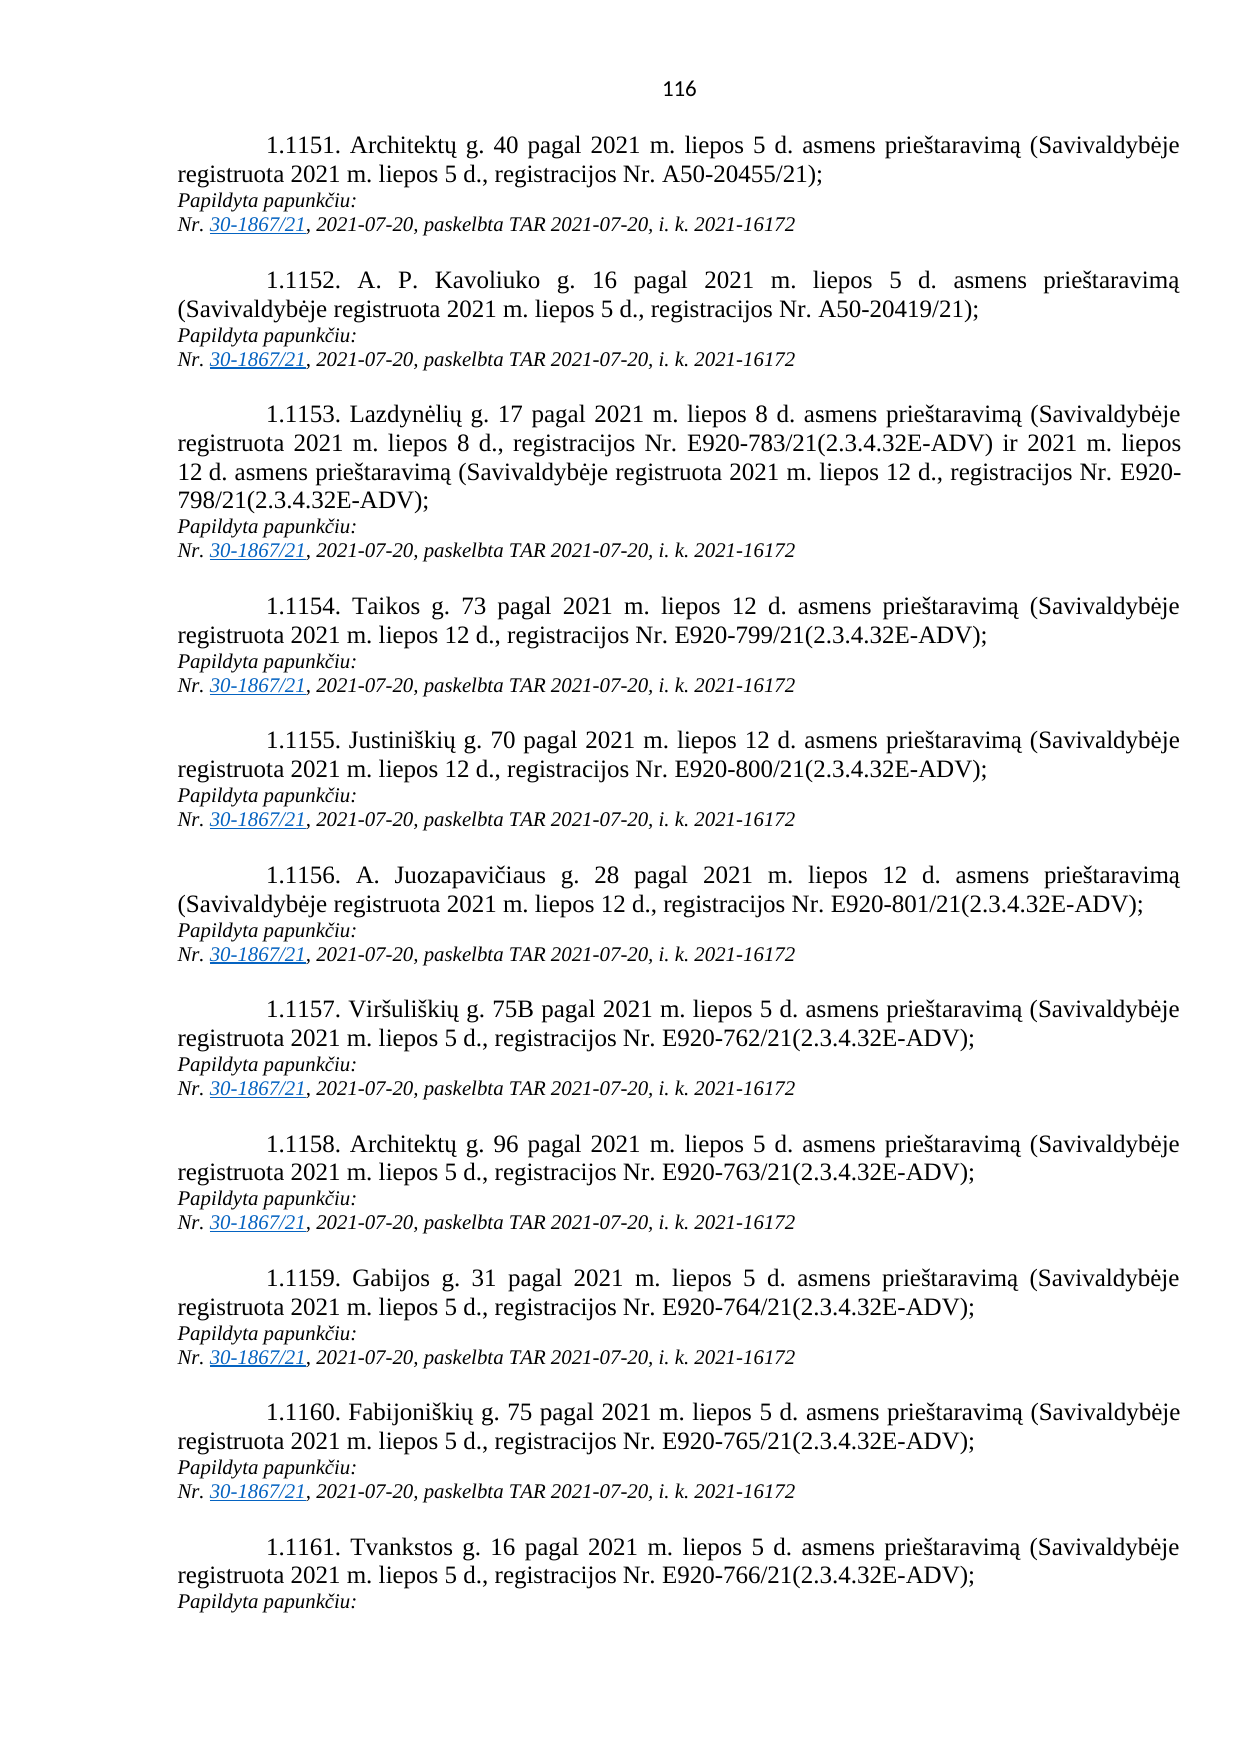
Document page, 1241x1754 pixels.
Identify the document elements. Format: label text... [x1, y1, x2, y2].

text Nr. 30-1867/21, 2021-07-20, paskelbta TAR 2021-07-20, i. k. 2021-16172 [177, 212, 1181, 236]
text 1.1151. Architektų g. 40 pagal 2021 m. liepos 5 d. asmens prieštaravimą (Savivaldybėje registruota 2021 m. liepos 5 d., registracijos Nr. A50-20455/21); [177, 131, 1181, 188]
text 1.1156. A. Juozapavičiaus g. 28 pagal 2021 m. liepos 12 d. asmens prieštaravimą (Savivaldybėje registruota 2021 m. liepos 12 d., registracijos Nr. E920-801/21(2.3.4.32E-ADV); [177, 860, 1181, 917]
text Nr. 30-1867/21, 2021-07-20, paskelbta TAR 2021-07-20, i. k. 2021-16172 [177, 1479, 1181, 1503]
text Nr. 30-1867/21, 2021-07-20, paskelbta TAR 2021-07-20, i. k. 2021-16172 [177, 807, 1181, 831]
text Papildyta papunkčiu: [177, 514, 1181, 538]
text Papildyta papunkčiu: [177, 917, 1181, 942]
text Papildyta papunkčiu: [177, 1186, 1181, 1210]
text Papildyta papunkčiu: [177, 649, 1181, 673]
text 1.1153. Lazdynėlių g. 17 pagal 2021 m. liepos 8 d. asmens prieštaravimą (Savivaldybėje registruota 2021 m. liepos 8 d., registracijos Nr. E920-783/21(2.3.4.32E-ADV) ir 2021 m. liepos 12 d. asmens prieštaravimą (Savivaldybėje registruota 2021 m. liepos 12 d., registracijos Nr. E920-798/21(2.3.4.32E-ADV); [177, 399, 1181, 514]
text Papildyta papunkčiu: [177, 1321, 1181, 1345]
text Nr. 30-1867/21, 2021-07-20, paskelbta TAR 2021-07-20, i. k. 2021-16172 [177, 1210, 1181, 1234]
text 1.1161. Tvankstos g. 16 pagal 2021 m. liepos 5 d. asmens prieštaravimą (Savivaldybėje registruota 2021 m. liepos 5 d., registracijos Nr. E920-766/21(2.3.4.32E-ADV); [177, 1532, 1181, 1589]
text 1.1158. Architektų g. 96 pagal 2021 m. liepos 5 d. asmens prieštaravimą (Savivaldybėje registruota 2021 m. liepos 5 d., registracijos Nr. E920-763/21(2.3.4.32E-ADV); [177, 1129, 1181, 1186]
text Nr. 30-1867/21, 2021-07-20, paskelbta TAR 2021-07-20, i. k. 2021-16172 [177, 347, 1181, 371]
text Nr. 30-1867/21, 2021-07-20, paskelbta TAR 2021-07-20, i. k. 2021-16172 [177, 673, 1181, 697]
text Papildyta papunkčiu: [177, 1052, 1181, 1076]
text Nr. 30-1867/21, 2021-07-20, paskelbta TAR 2021-07-20, i. k. 2021-16172 [177, 538, 1181, 562]
text 1.1157. Viršuliškių g. 75B pagal 2021 m. liepos 5 d. asmens prieštaravimą (Savivaldybėje registruota 2021 m. liepos 5 d., registracijos Nr. E920-762/21(2.3.4.32E-ADV); [177, 994, 1181, 1052]
text Nr. 30-1867/21, 2021-07-20, paskelbta TAR 2021-07-20, i. k. 2021-16172 [177, 942, 1181, 966]
text 1.1154. Taikos g. 73 pagal 2021 m. liepos 12 d. asmens prieštaravimą (Savivaldybėje registruota 2021 m. liepos 12 d., registracijos Nr. E920-799/21(2.3.4.32E-ADV); [177, 591, 1181, 649]
text Papildyta papunkčiu: [177, 1589, 1181, 1613]
text Nr. 30-1867/21, 2021-07-20, paskelbta TAR 2021-07-20, i. k. 2021-16172 [177, 1345, 1181, 1369]
text 1.1160. Fabijoniškių g. 75 pagal 2021 m. liepos 5 d. asmens prieštaravimą (Savivaldybėje registruota 2021 m. liepos 5 d., registracijos Nr. E920-765/21(2.3.4.32E-ADV); [177, 1397, 1181, 1455]
text Nr. 30-1867/21, 2021-07-20, paskelbta TAR 2021-07-20, i. k. 2021-16172 [177, 1076, 1181, 1100]
text Papildyta papunkčiu: [177, 783, 1181, 807]
text 1.1159. Gabijos g. 31 pagal 2021 m. liepos 5 d. asmens prieštaravimą (Savivaldybėje registruota 2021 m. liepos 5 d., registracijos Nr. E920-764/21(2.3.4.32E-ADV); [177, 1263, 1181, 1321]
text 1.1155. Justiniškių g. 70 pagal 2021 m. liepos 12 d. asmens prieštaravimą (Savivaldybėje registruota 2021 m. liepos 12 d., registracijos Nr. E920-800/21(2.3.4.32E-ADV); [177, 726, 1181, 783]
text Papildyta papunkčiu: [177, 188, 1181, 212]
text 1.1152. A. P. Kavoliuko g. 16 pagal 2021 m. liepos 5 d. asmens prieštaravimą (Savivaldybėje registruota 2021 m. liepos 5 d., registracijos Nr. A50-20419/21); [177, 265, 1181, 322]
text Papildyta papunkčiu: [177, 322, 1181, 347]
text Papildyta papunkčiu: [177, 1455, 1181, 1479]
